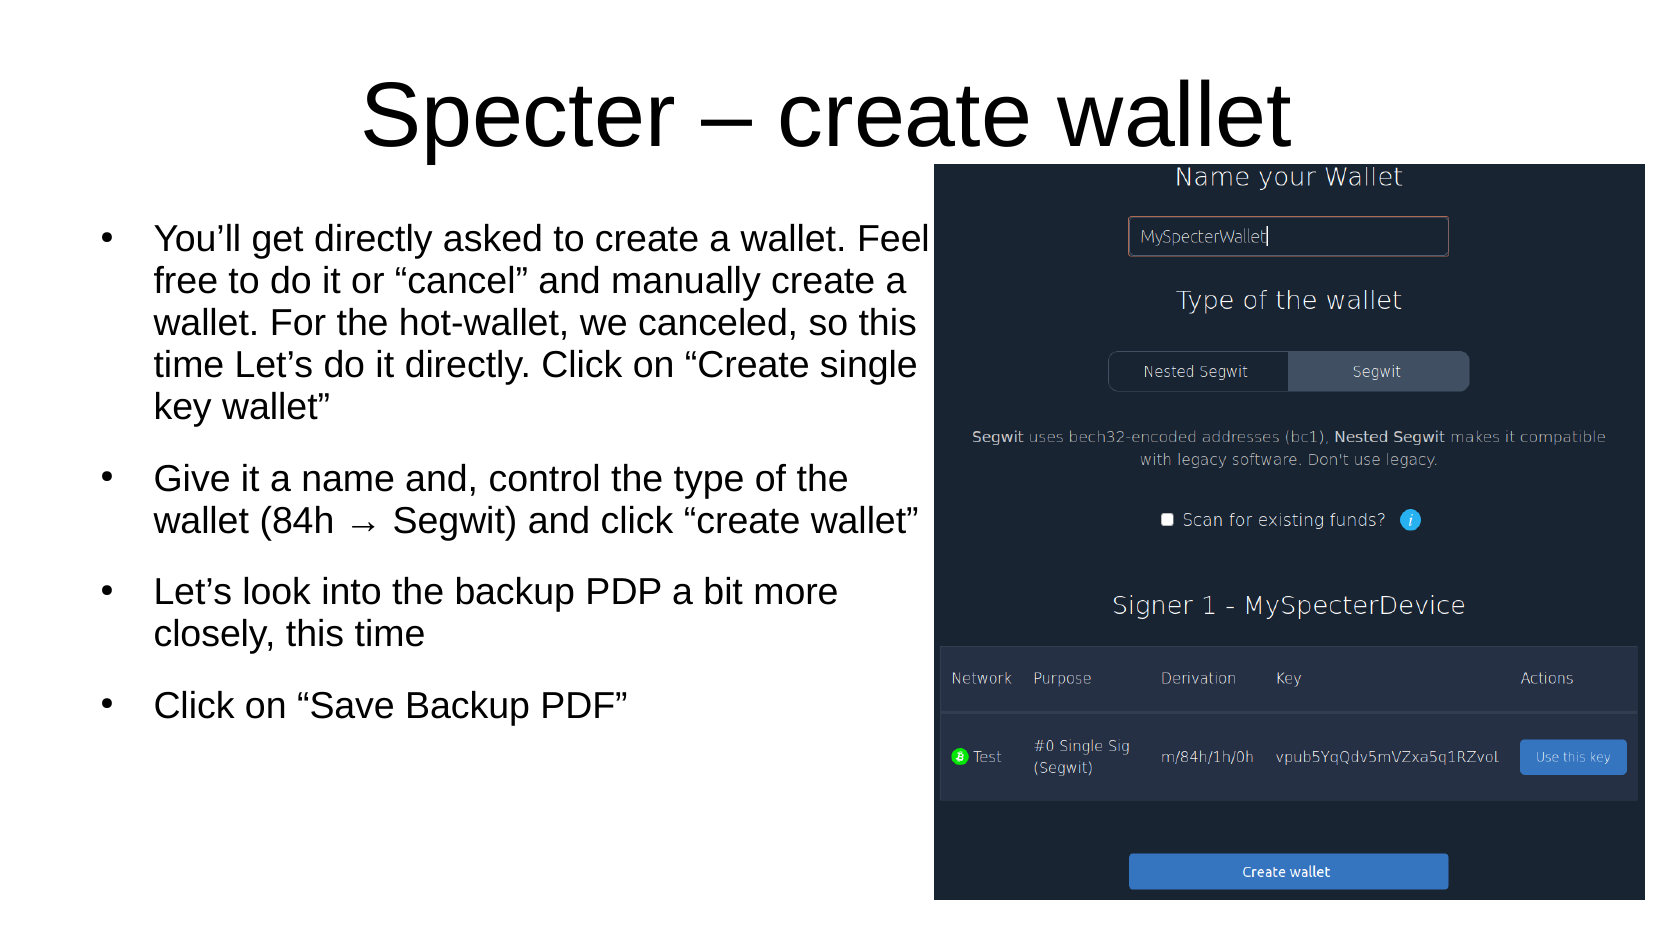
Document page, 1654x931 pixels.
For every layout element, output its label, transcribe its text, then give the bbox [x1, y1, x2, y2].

title Specter – create wallet [82, 37, 1571, 193]
picture [934, 164, 1645, 901]
list You’ll get directly asked to create a wallet. Feel free to do it or “cancel” and manually create a wallet. For the hot-wallet, we canceled, so this time Let’s do it directly. Click on “Create single key wallet” Give it a name and, control the type of the wallet (84h → Segwit) and click “create wallet” Let’s look into the backup PDP a bit more closely, this time Click on “Save Backup PDF” [82, 217, 934, 841]
